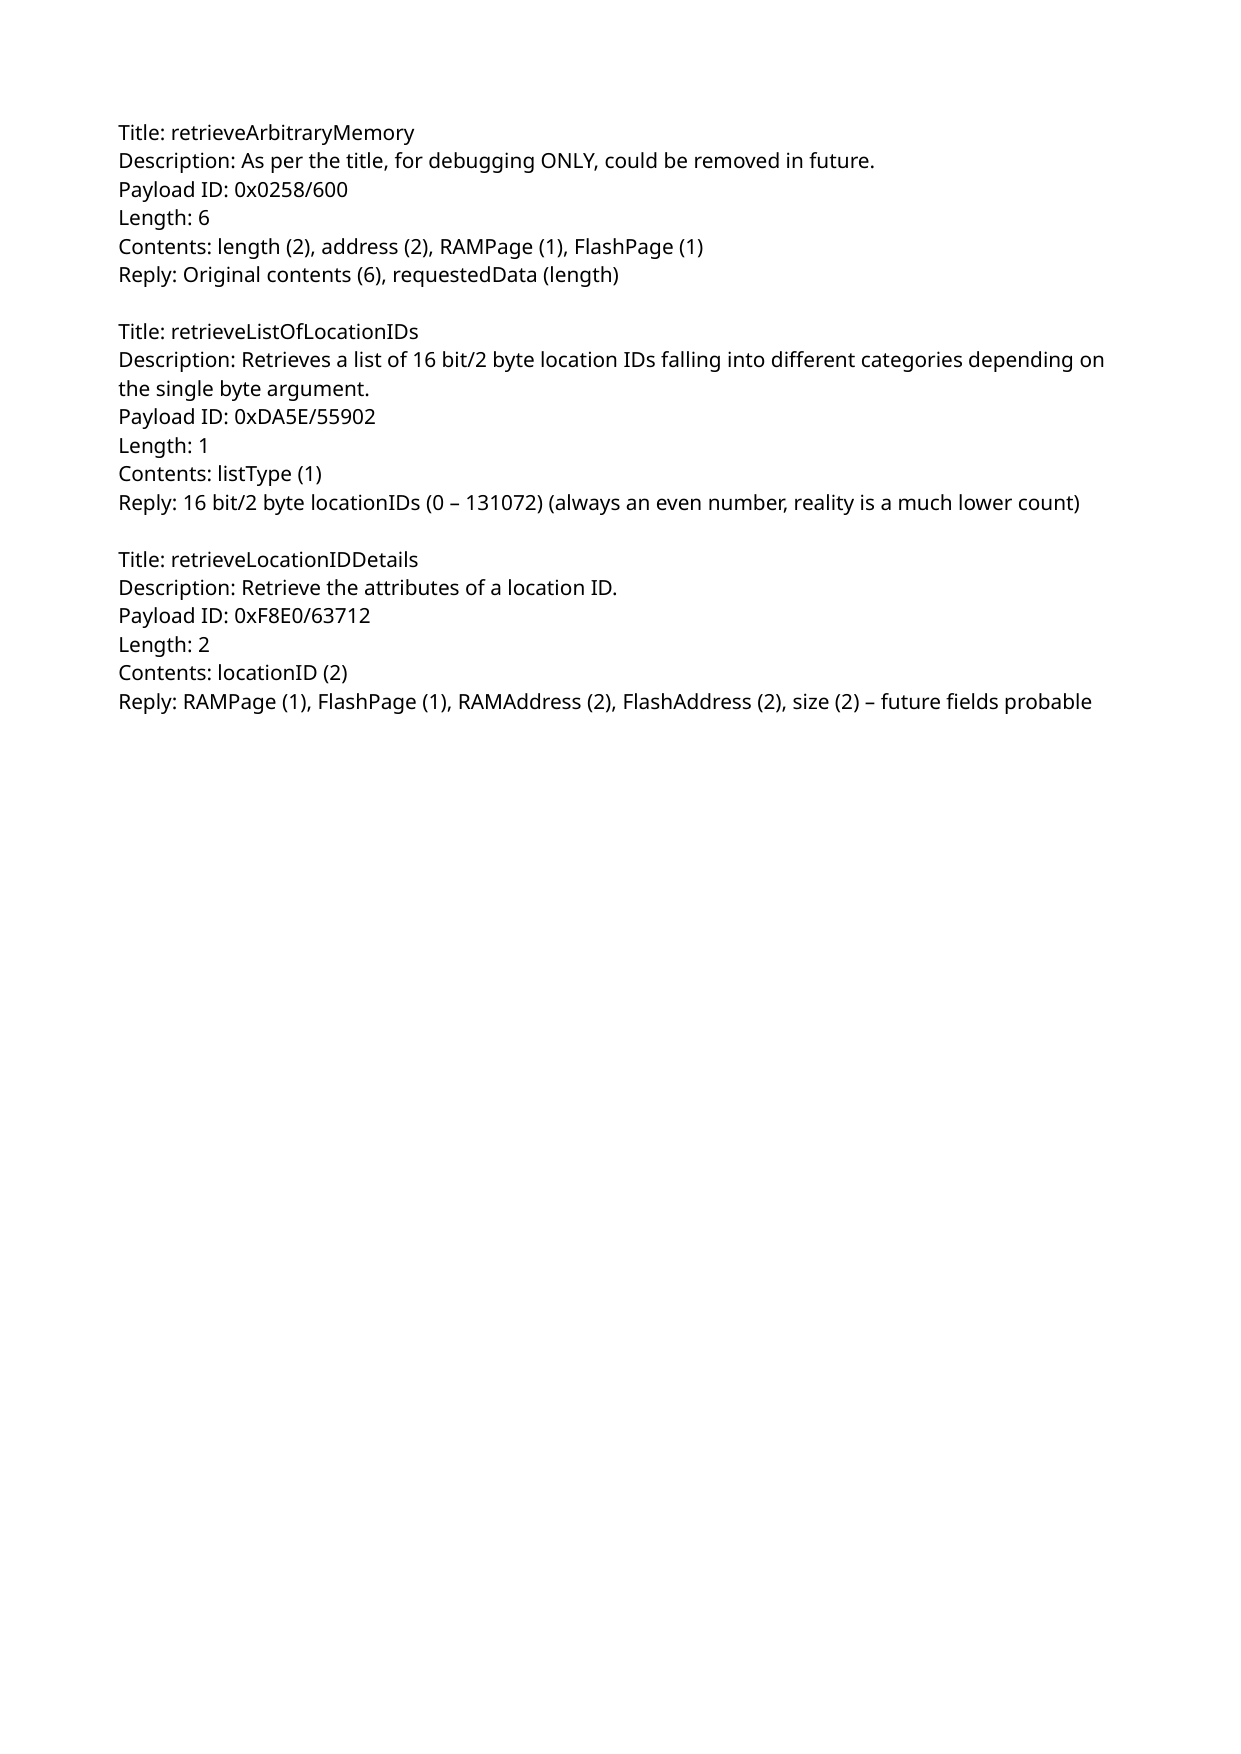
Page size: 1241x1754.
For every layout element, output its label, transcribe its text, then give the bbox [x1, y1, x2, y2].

text Title: retrieveListOfLocationIDs [118, 317, 1122, 346]
text Reply: 16 bit/2 byte locationIDs (0 – 131072) (always an even number, reality is a much lower count) [118, 488, 1122, 516]
text Length: 1 [118, 431, 1122, 459]
text Description: Retrieves a list of 16 bit/2 byte location IDs falling into different categories depending on the single byte argument. [118, 346, 1122, 402]
text Description: As per the title, for debugging ONLY, could be removed in future. [118, 147, 1122, 175]
text Title: retrieveArbitraryMemory [118, 118, 1122, 147]
text Length: 2 [118, 630, 1122, 658]
text Payload ID: 0xDA5E/55902 [118, 402, 1122, 431]
text Contents: locationID (2) [118, 658, 1122, 687]
text Length: 6 [118, 203, 1122, 232]
text Contents: listType (1) [118, 459, 1122, 488]
text Title: retrieveLocationIDDetails [118, 545, 1122, 573]
text Payload ID: 0xF8E0/63712 [118, 602, 1122, 630]
text Reply: RAMPage (1), FlashPage (1), RAMAddress (2), FlashAddress (2), size (2) – future fields probable [118, 687, 1122, 715]
text Payload ID: 0x0258/600 [118, 175, 1122, 203]
text Description: Retrieve the attributes of a location ID. [118, 573, 1122, 602]
text Contents: length (2), address (2), RAMPage (1), FlashPage (1) [118, 232, 1122, 260]
text Reply: Original contents (6), requestedData (length) [118, 260, 1122, 289]
